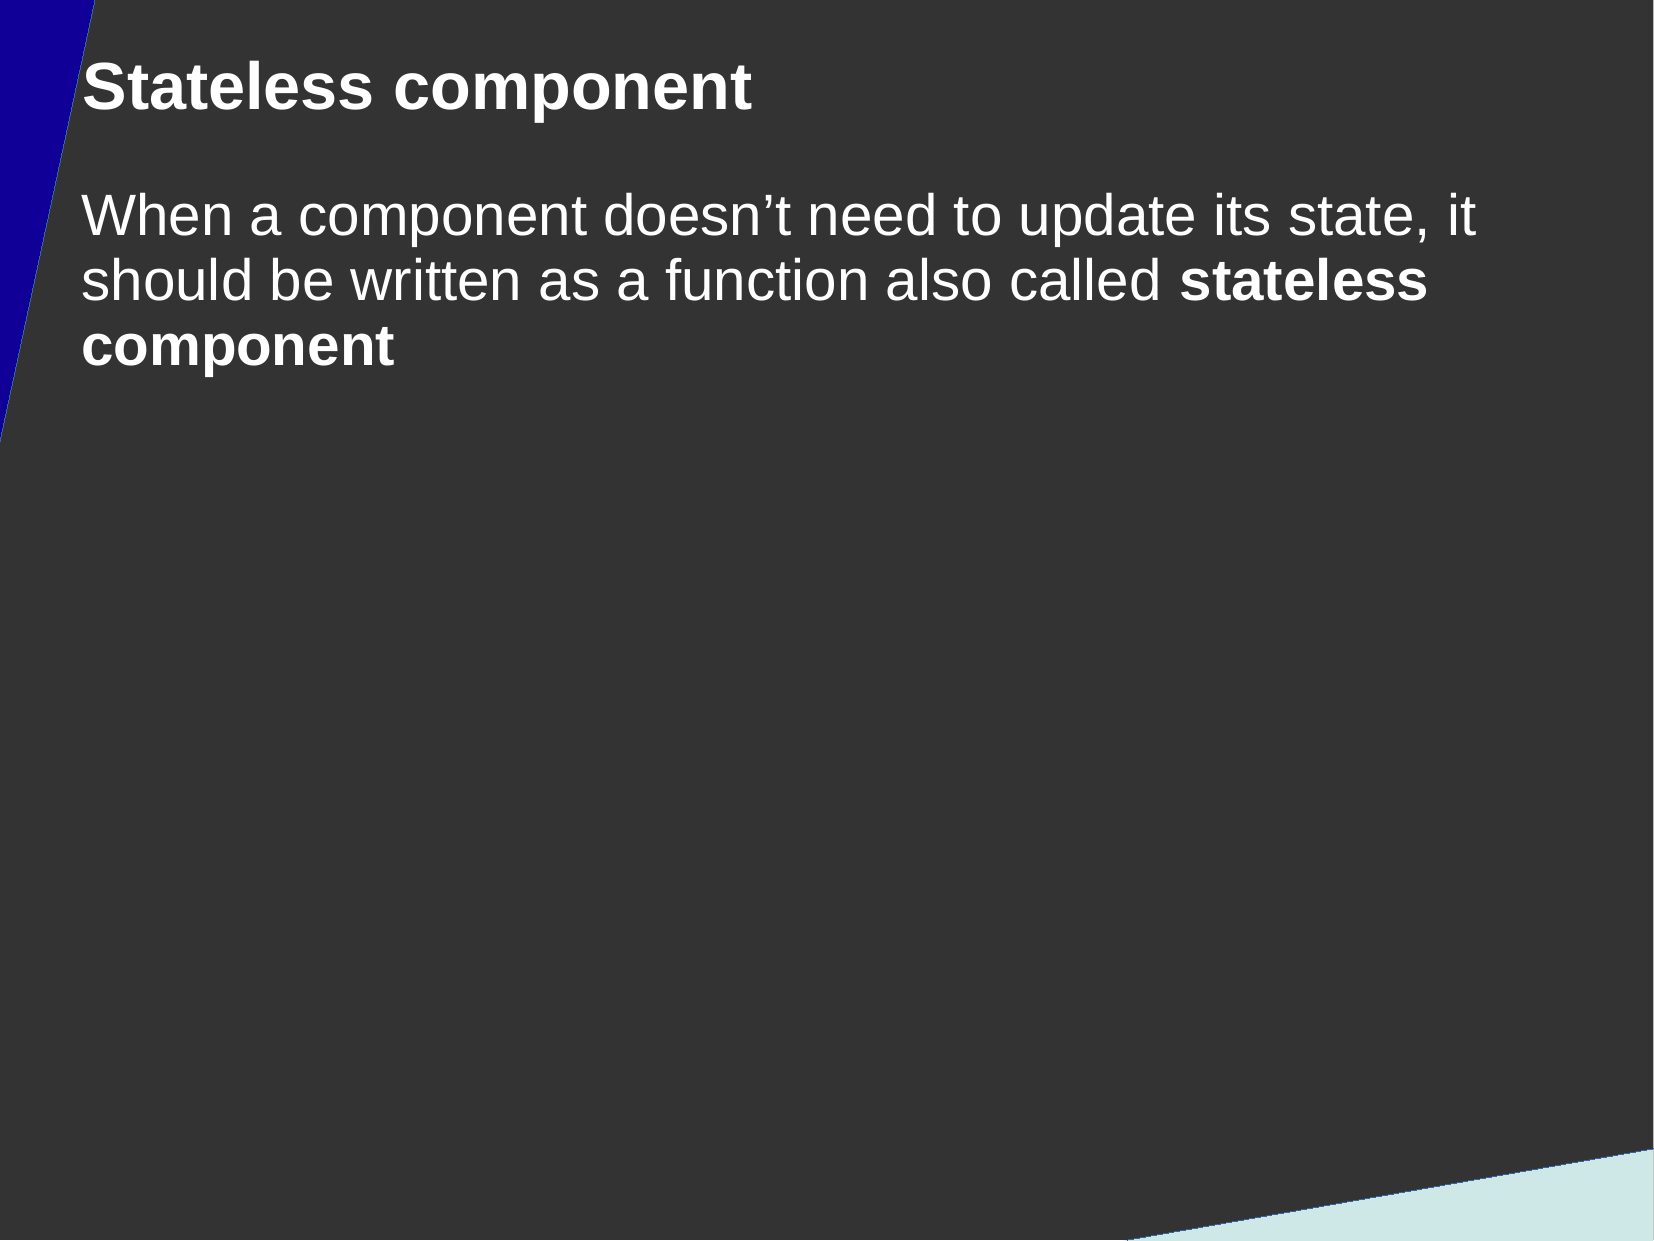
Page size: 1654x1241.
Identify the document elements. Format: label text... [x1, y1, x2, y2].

text_box [0, 0, 95, 442]
text_box [1122, 1148, 1654, 1241]
title Stateless component [82, 49, 1201, 182]
title When a component doesn’t need to update its state, it should be written as a function also called stateless component [81, 182, 1570, 391]
